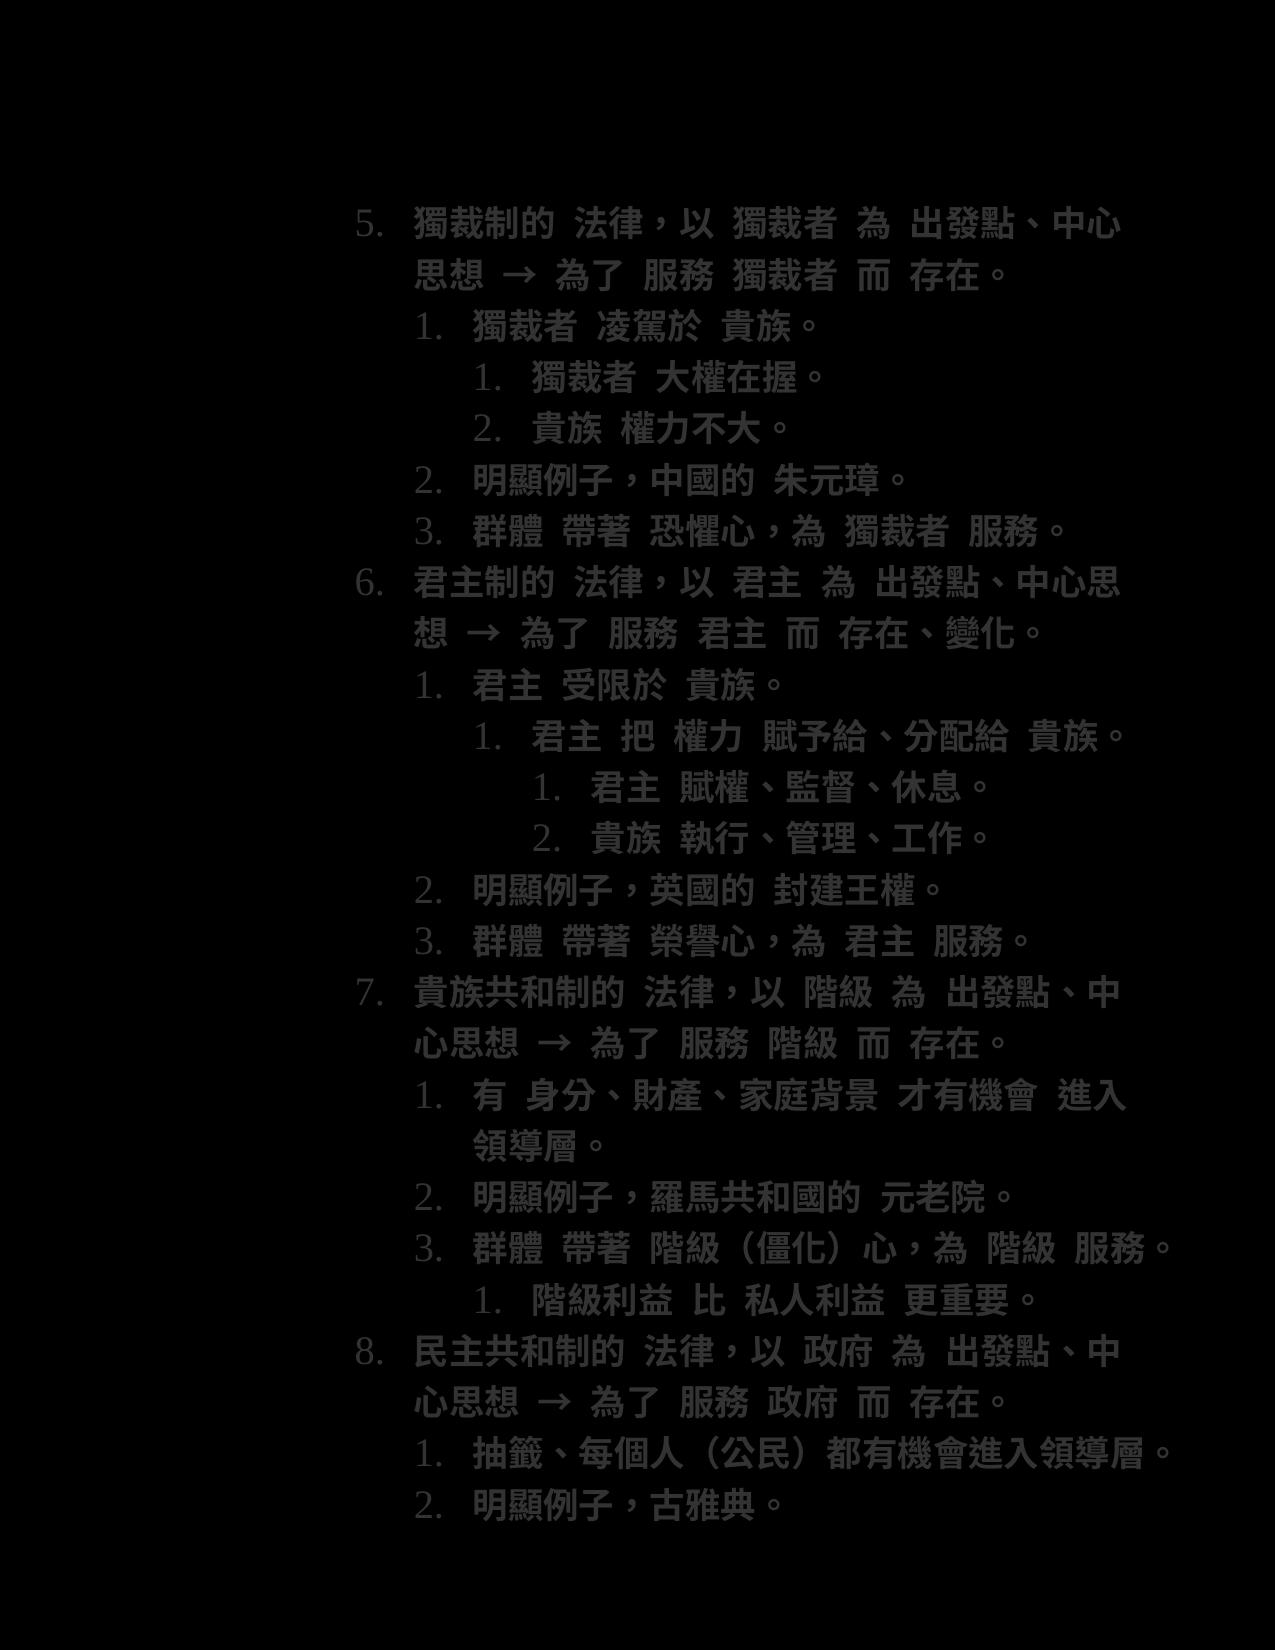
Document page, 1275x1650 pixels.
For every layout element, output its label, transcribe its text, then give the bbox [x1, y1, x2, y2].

list 階級利益 比 私人利益 更重要。 [472, 1272, 1157, 1323]
list 獨裁者 大權在握。 [472, 349, 1157, 401]
list 明顯例子，羅馬共和國的 元老院。 [413, 1169, 1157, 1221]
list 獨裁者 凌駕於 貴族。 [413, 298, 1157, 349]
list 群體 帶著 階級（僵化）心，為 階級 服務。 [413, 1221, 1157, 1272]
list 明顯例子，古雅典。 [413, 1477, 1157, 1528]
list 君主 賦權、監督、休息。 [532, 759, 1157, 811]
list 君主 把 權力 賦予給、分配給 貴族。 [472, 708, 1157, 759]
list 民主共和制的 法律，以 政府 為 出發點、中心思想 → 為了 服務 政府 而 存在。 [354, 1323, 1157, 1426]
list 君主制的 法律，以 君主 為 出發點、中心思想 → 為了 服務 君主 而 存在、變化。 [354, 554, 1157, 657]
list 貴族 執行、管理、工作。 [532, 811, 1157, 862]
list 明顯例子，中國的 朱元璋。 [413, 452, 1157, 503]
list 群體 帶著 榮譽心，為 君主 服務。 [413, 913, 1157, 964]
list 貴族 權力不大。 [472, 401, 1157, 452]
list 有 身分、財產、家庭背景 才有機會 進入 領導層。 [413, 1067, 1157, 1169]
list 明顯例子，英國的 封建王權。 [413, 862, 1157, 913]
list 群體 帶著 恐懼心，為 獨裁者 服務。 [413, 503, 1157, 554]
list 抽籤、每個人（公民）都有機會進入領導層。 [413, 1426, 1157, 1477]
list 獨裁制的 法律，以 獨裁者 為 出發點、中心思想 → 為了 服務 獨裁者 而 存在。 [354, 196, 1157, 298]
list 君主 受限於 貴族。 [413, 657, 1157, 708]
list 貴族共和制的 法律，以 階級 為 出發點、中心思想 → 為了 服務 階級 而 存在。 [354, 964, 1157, 1067]
